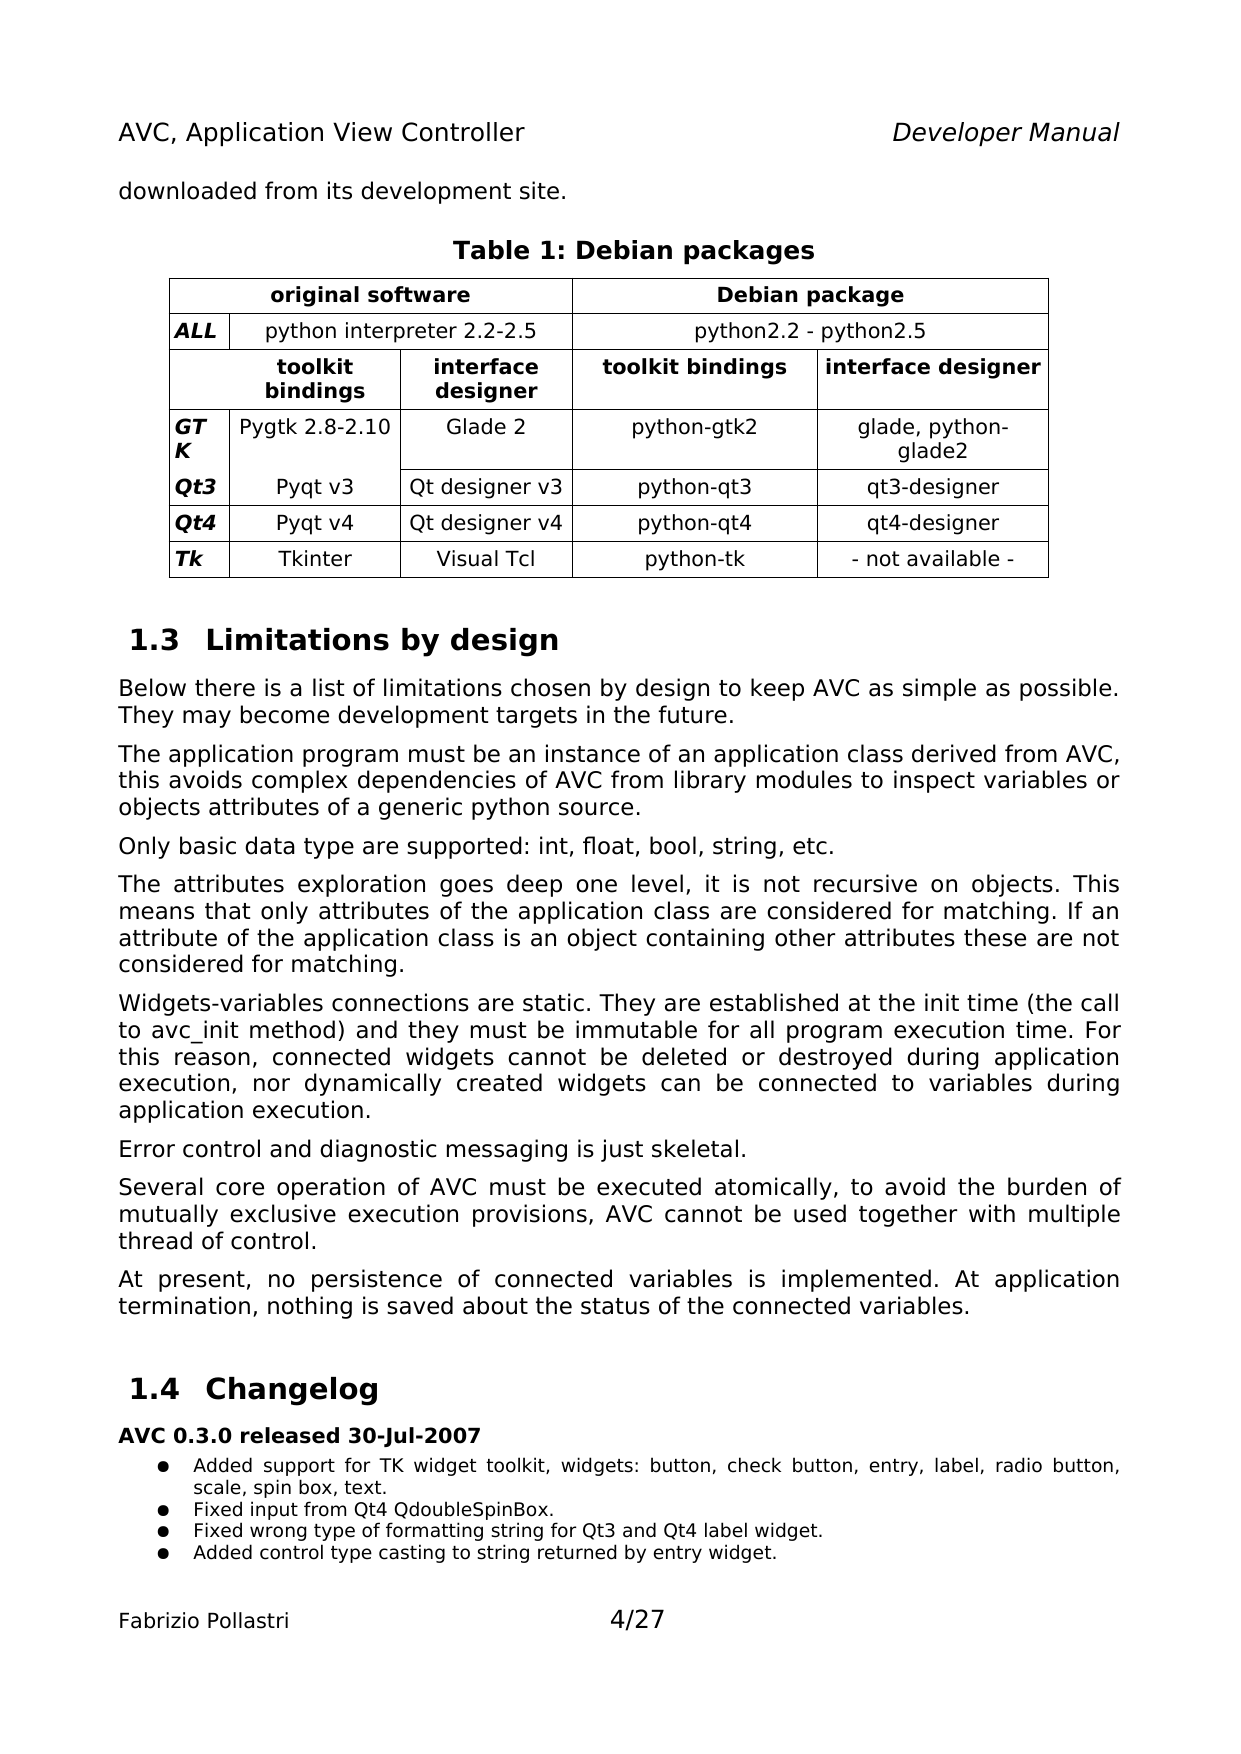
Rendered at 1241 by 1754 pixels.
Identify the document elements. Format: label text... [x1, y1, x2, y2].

list Added control type casting to string returned by entry widget. [156, 1542, 1122, 1564]
table_cell Tk [170, 542, 229, 577]
text Widgets-variables connections are static. They are established at the init time (the call to avc_init method) and they must be immutable for all program execution time. For this reason, connected widgets cannot be deleted or destroyed during application execution, nor dynamically created widgets can be connected to variables during application execution. [118, 990, 1122, 1124]
subtitle Table 1: Debian packages [118, 236, 1122, 265]
table_cell Pyqt v4 [230, 506, 400, 541]
list Fixed wrong type of formatting string for Qt3 and Qt4 label widget. [156, 1520, 1122, 1542]
table_cell GTK [170, 410, 229, 469]
table_header interface designer [401, 350, 572, 409]
table_cell glade, python-glade2 [818, 410, 1048, 469]
table_header toolkit bindings [230, 350, 400, 409]
subtitle Limitations by design [118, 623, 1122, 657]
text Below there is a list of limitations chosen by design to keep AVC as simple as possible. They may become development targets in the future. [118, 675, 1122, 729]
text downloaded from its development site. [118, 178, 1122, 205]
table_cell Tkinter [230, 542, 400, 577]
text The application program must be an instance of an application class derived from AVC, this avoids complex dependencies of AVC from library modules to inspect variables or objects attributes of a generic python source. [118, 741, 1122, 821]
text Only basic data type are supported: int, float, bool, string, etc. [118, 833, 1122, 859]
table_cell python-tk [573, 542, 817, 577]
table_cell python interpreter 2.2-2.5 [230, 314, 572, 349]
subtitle Changelog [118, 1372, 1122, 1406]
table_cell Glade 2 [401, 410, 572, 469]
text Several core operation of AVC must be executed atomically, to avoid the burden of mutually exclusive execution provisions, AVC cannot be used together with multiple thread of control. [118, 1174, 1122, 1254]
table_header Debian package [573, 279, 1048, 313]
table_cell Qt4 [170, 506, 229, 541]
table_cell Pygtk 2.8-2.10 [230, 410, 400, 469]
text The attributes exploration goes deep one level, it is not recursive on objects. This means that only attributes of the application class are considered for matching. If an attribute of the application class is an object containing other attributes these are not considered for matching. [118, 872, 1122, 978]
table_cell Visual Tcl [401, 542, 572, 577]
table_header interface designer [818, 350, 1048, 409]
table_cell python-qt3 [573, 470, 817, 505]
list Fixed input from Qt4 QdoubleSpinBox. [156, 1498, 1122, 1520]
table_cell Pyqt v3 [230, 469, 400, 505]
table_cell python-qt4 [573, 506, 817, 541]
table_cell Qt3 [170, 469, 229, 505]
table_cell - not available - [818, 542, 1048, 577]
table_header toolkit bindings [573, 350, 817, 409]
table_cell Qt designer v3 [401, 470, 572, 505]
table_cell python2.2 - python2.5 [573, 314, 1048, 349]
table_header [170, 350, 229, 409]
text At present, no persistence of connected variables is implemented. At application termination, nothing is saved about the status of the connected variables. [118, 1267, 1122, 1320]
table_cell qt3-designer [818, 470, 1048, 505]
list Added support for TK widget toolkit, widgets: button, check button, entry, label, radio button, scale, spin box, text. [156, 1455, 1122, 1498]
table_cell ALL [170, 314, 229, 349]
table_cell Qt designer v4 [401, 506, 572, 541]
table_cell qt4-designer [818, 506, 1048, 541]
text AVC 0.3.0 released 30-Jul-2007 [118, 1424, 1122, 1449]
table_cell python-gtk2 [573, 410, 817, 469]
table_header original software [170, 279, 572, 313]
text Error control and diagnostic messaging is just skeletal. [118, 1136, 1122, 1162]
